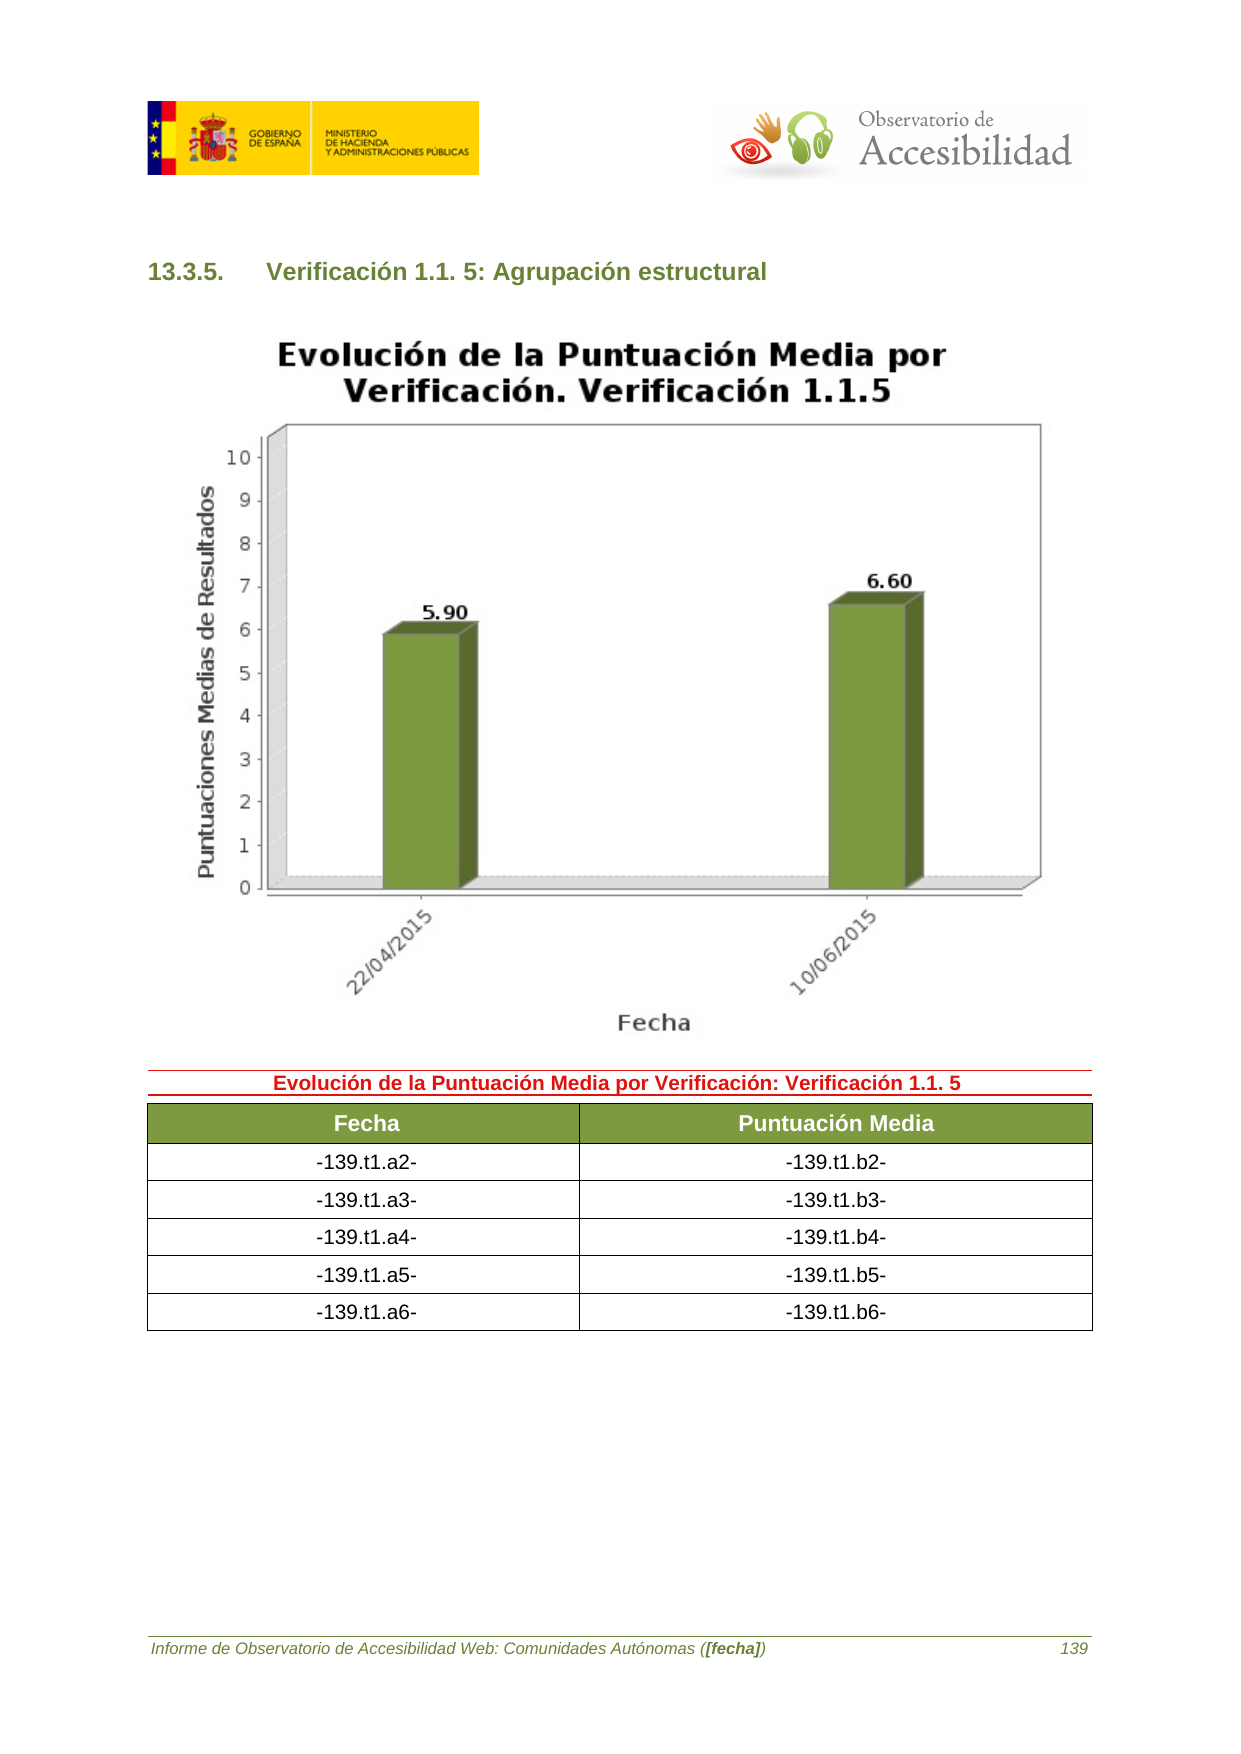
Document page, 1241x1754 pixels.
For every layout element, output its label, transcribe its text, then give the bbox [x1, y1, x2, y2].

table_cell -139.t1.b2- [580, 1144, 1092, 1180]
table_cell -139.t1.b5- [580, 1256, 1092, 1293]
table_cell -139.t1.a5- [148, 1256, 579, 1293]
picture [175, 335, 1059, 1045]
table_cell -139.t1.a6- [148, 1294, 579, 1330]
table_header Puntuación Media [580, 1104, 1092, 1143]
table_header Fecha [148, 1104, 579, 1143]
table_cell -139.t1.a2- [148, 1144, 579, 1180]
picture [710, 102, 1086, 185]
table_cell -139.t1.a4- [148, 1219, 579, 1255]
table_cell -139.t1.b4- [580, 1219, 1092, 1255]
table_cell -139.t1.b3- [580, 1181, 1092, 1218]
table_cell -139.t1.a3- [148, 1181, 579, 1218]
table_cell -139.t1.b6- [580, 1294, 1092, 1330]
text Evolución de la Puntuación Media por Verificación: Verificación 1.1. 5 [148, 1071, 1092, 1094]
subtitle Verificación 1.1. 5: Agrupación estructural [148, 257, 1092, 286]
picture [147, 101, 479, 175]
